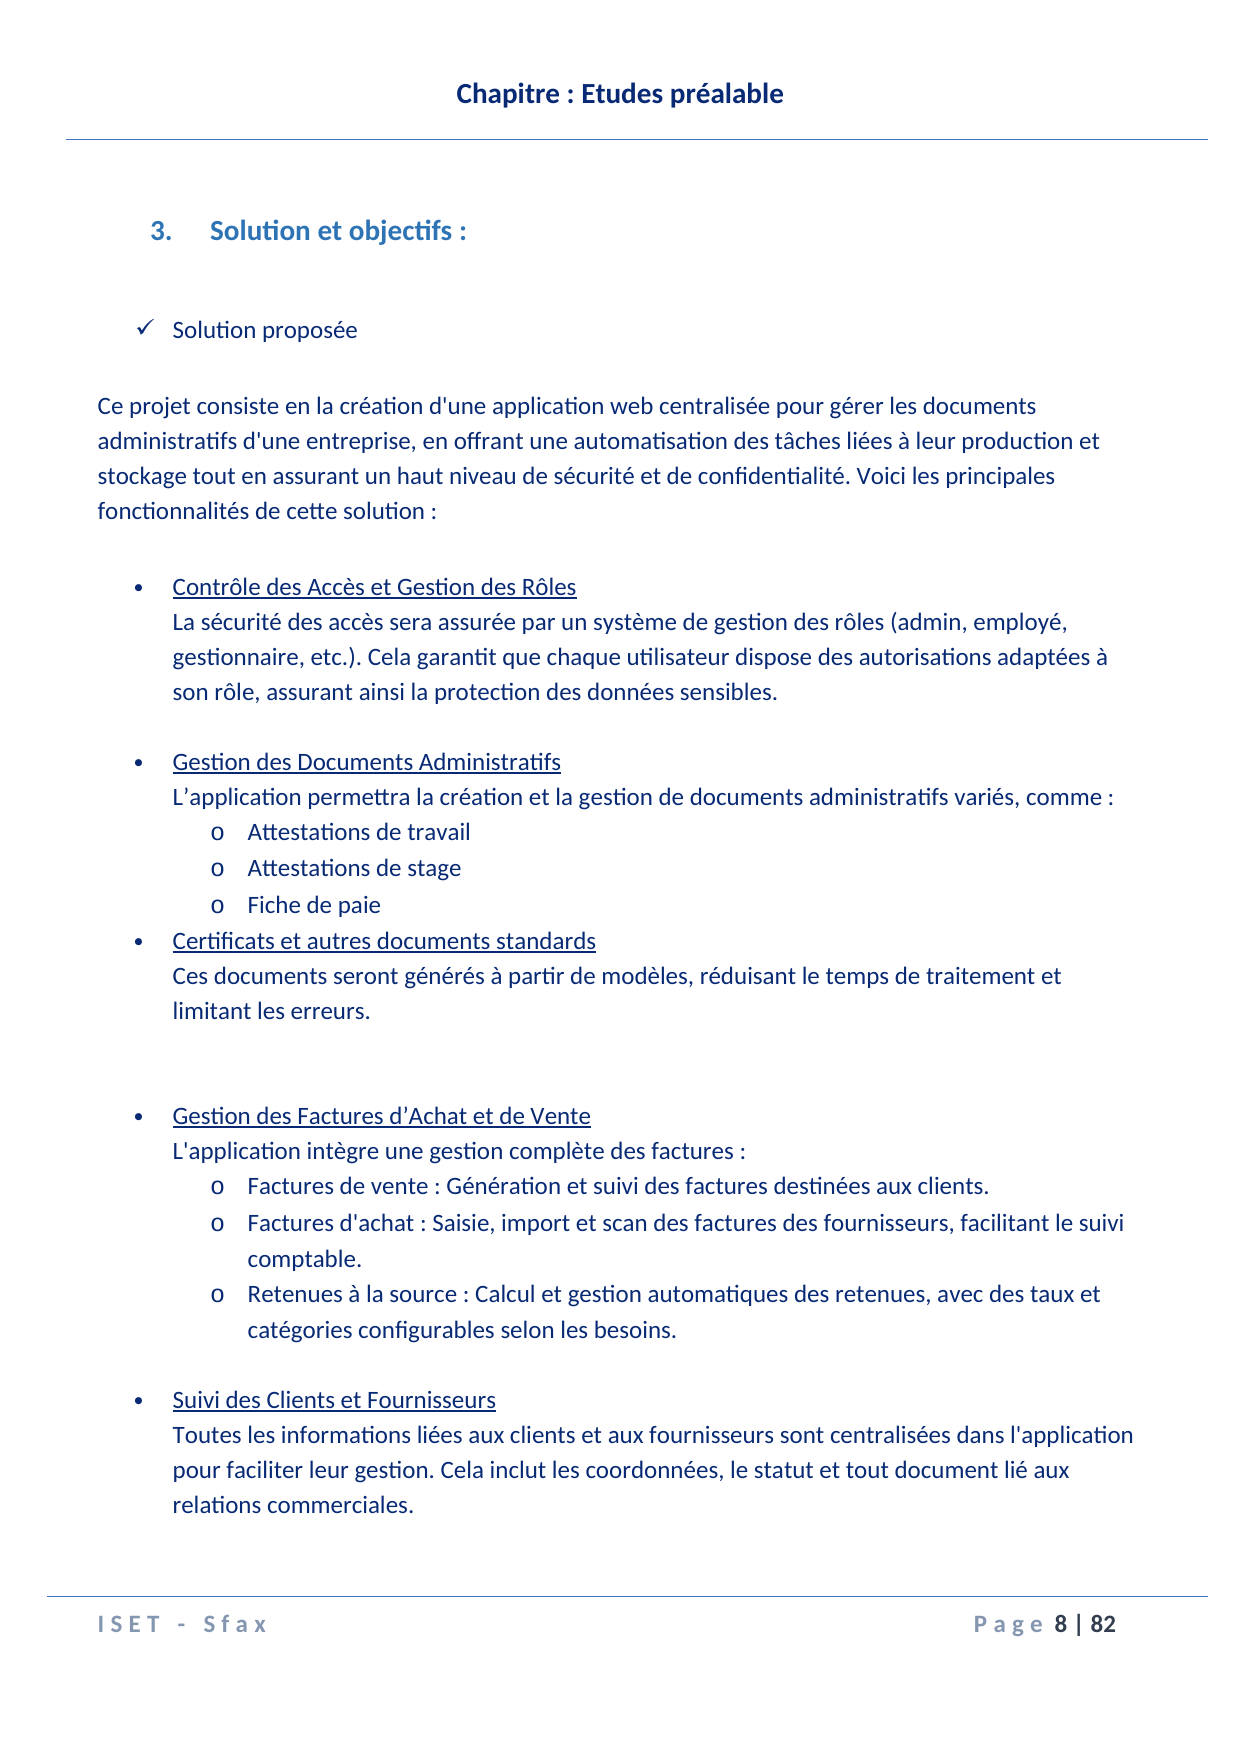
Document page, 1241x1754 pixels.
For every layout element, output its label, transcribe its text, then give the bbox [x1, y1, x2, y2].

list Attestations de stage [210, 853, 1143, 884]
list Gestion des Documents Administratifs L’application permettra la création et la gestion de documents administratifs variés, comme : [135, 746, 1143, 812]
subtitle Solution et objectifs : [172, 212, 1143, 247]
list Factures d'achat : Saisie, import et scan des factures des fournisseurs, facilitant le suivi comptable. [210, 1207, 1143, 1274]
list Contrôle des Accès et Gestion des Rôles La sécurité des accès sera assurée par un système de gestion des rôles (admin, employé, gestionnaire, etc.). Cela garantit que chaque utilisateur dispose des autorisations adaptées à son rôle, assurant ainsi la protection des données sensibles. [135, 571, 1143, 707]
list Gestion des Factures d’Achat et de Vente L'application intègre une gestion complète des factures : [135, 1101, 1143, 1166]
list Certificats et autres documents standards Ces documents seront générés à partir de modèles, réduisant le temps de traitement et limitant les erreurs. [135, 926, 1143, 1026]
list Factures de vente : Génération et suivi des factures destinées aux clients. [210, 1171, 1143, 1202]
list Retenues à la source : Calcul et gestion automatiques des retenues, avec des taux et catégories configurables selon les besoins. [210, 1278, 1143, 1345]
list Attestations de travail [210, 816, 1143, 848]
list Solution proposée [135, 314, 1143, 345]
list Suivi des Clients et Fournisseurs Toutes les informations liées aux clients et aux fournisseurs sont centralisées dans l'application pour faciliter leur gestion. Cela inclut les coordonnées, le statut et tout document lié aux relations commerciales. [135, 1384, 1143, 1520]
list Fiche de paie [210, 889, 1143, 921]
text Ce projet consiste en la création d'une application web centralisée pour gérer les documents administratifs d'une entreprise, en offrant une automatisation des tâches liées à leur production et stockage tout en assurant un haut niveau de sécurité et de confidentialité. Voici les principales fonctionnalités de cette solution : [97, 390, 1143, 526]
